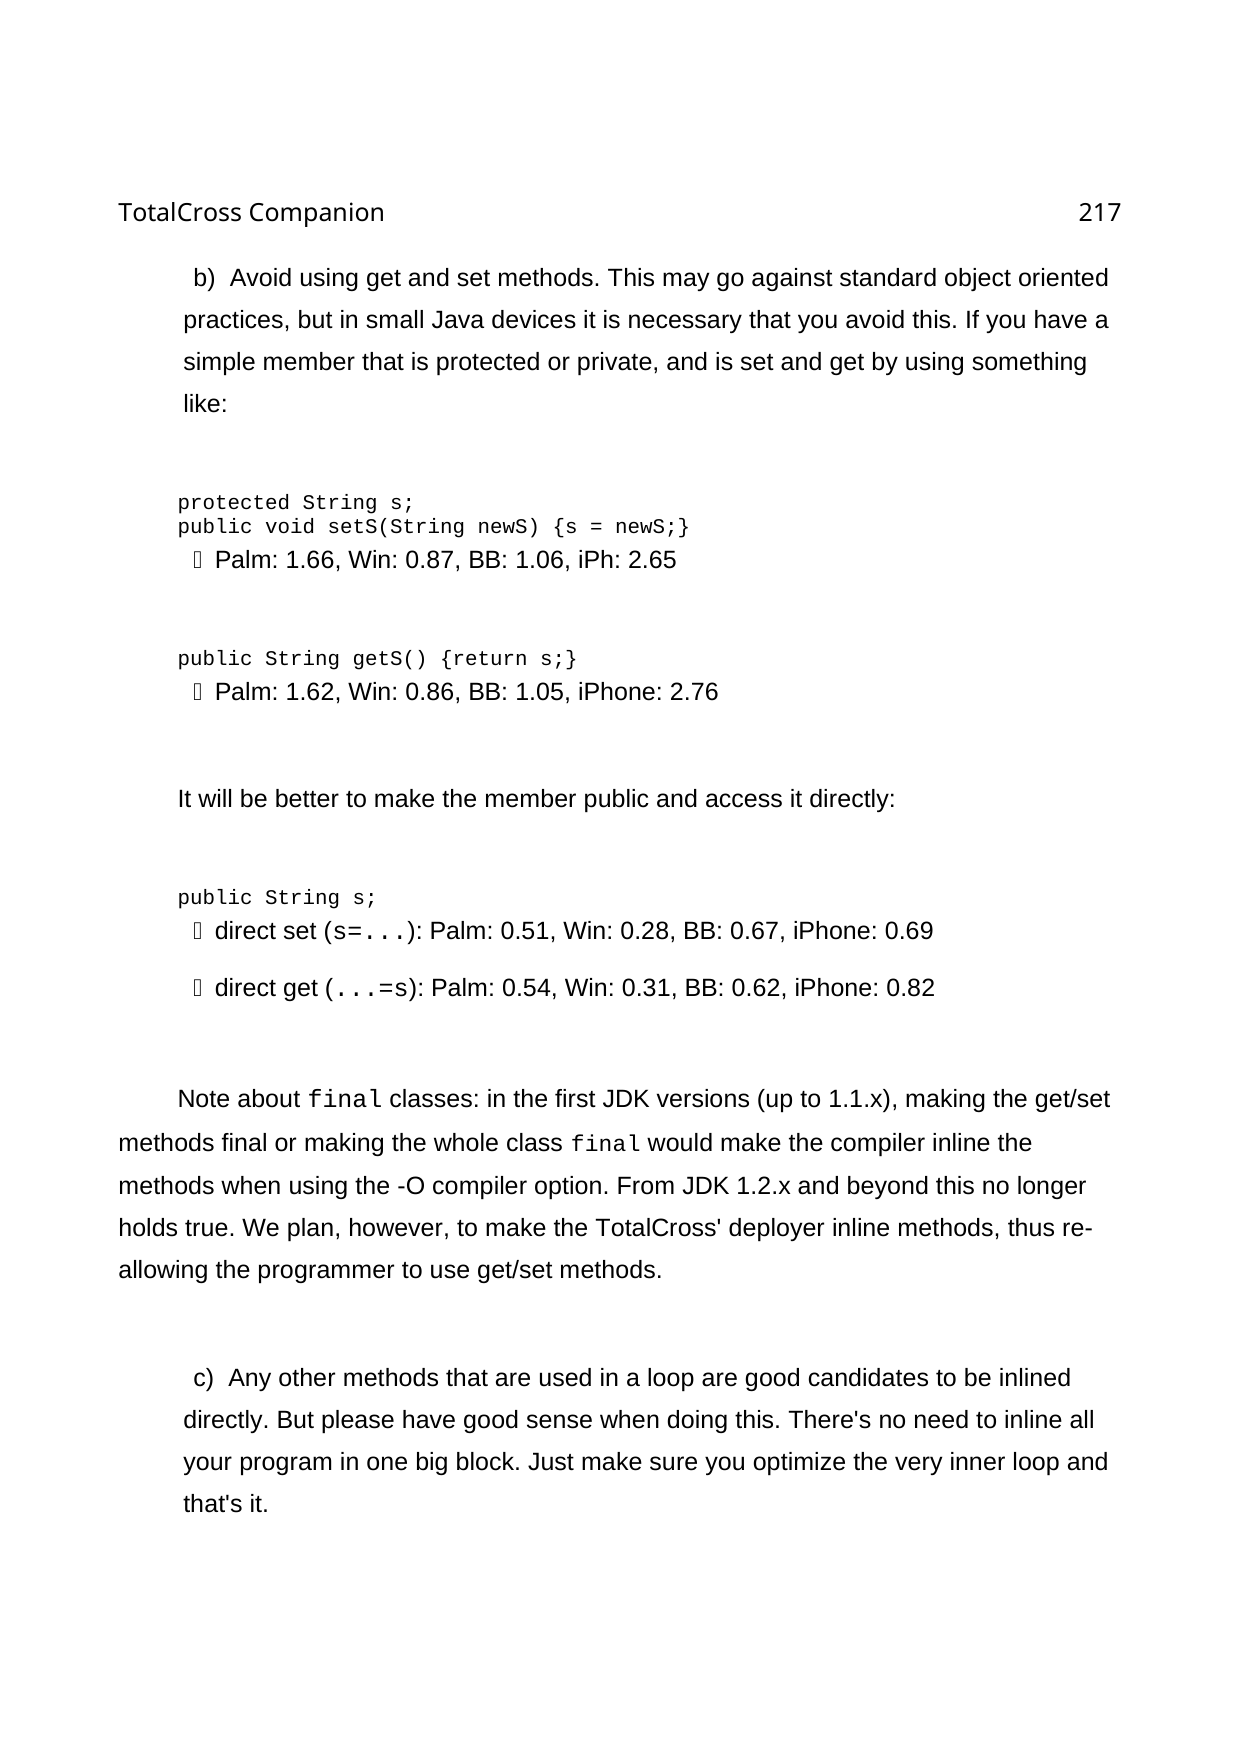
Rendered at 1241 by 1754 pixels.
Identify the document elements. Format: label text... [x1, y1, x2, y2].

text protected String s; [118, 492, 1122, 516]
list direct set (s=...): Palm: 0.51, Win: 0.28, BB: 0.67, iPhone: 0.69 [193, 917, 1122, 947]
text It will be better to make the member public and access it directly: [118, 785, 1122, 813]
list direct get (...=s): Palm: 0.54, Win: 0.31, BB: 0.62, iPhone: 0.82 [193, 974, 1122, 1004]
list Palm: 1.62, Win: 0.86, BB: 1.05, iPhone: 2.76 [193, 677, 1122, 706]
text public String s; [118, 887, 1122, 911]
list Palm: 1.66, Win: 0.87, BB: 1.06, iPh: 2.65 [193, 546, 1122, 574]
text Note about final classes: in the first JDK versions (up to 1.1.x), making the get/set methods final or making the whole class final would make the compiler inline the methods when using the -O compiler option. From JDK 1.2.x and beyond this no longer holds true. We plan, however, to make the TotalCross' deployer inline methods, thus re-allowing the programmer to use get/set methods. [118, 1084, 1122, 1284]
text public String getS() {return s;} [118, 648, 1122, 672]
text public void setS(String newS) {s = newS;} [118, 516, 1122, 540]
list Avoid using get and set methods. This may go against standard object oriented practices, but in small Java devices it is necessary that you avoid this. If you have a simple member that is protected or private, and is set and get by using something like: [183, 264, 1122, 418]
list Any other methods that are used in a loop are good candidates to be inlined directly. But please have good sense when doing this. There's no need to inline all your program in one big block. Just make sure you optimize the very inner loop and that's it. [183, 1364, 1122, 1518]
